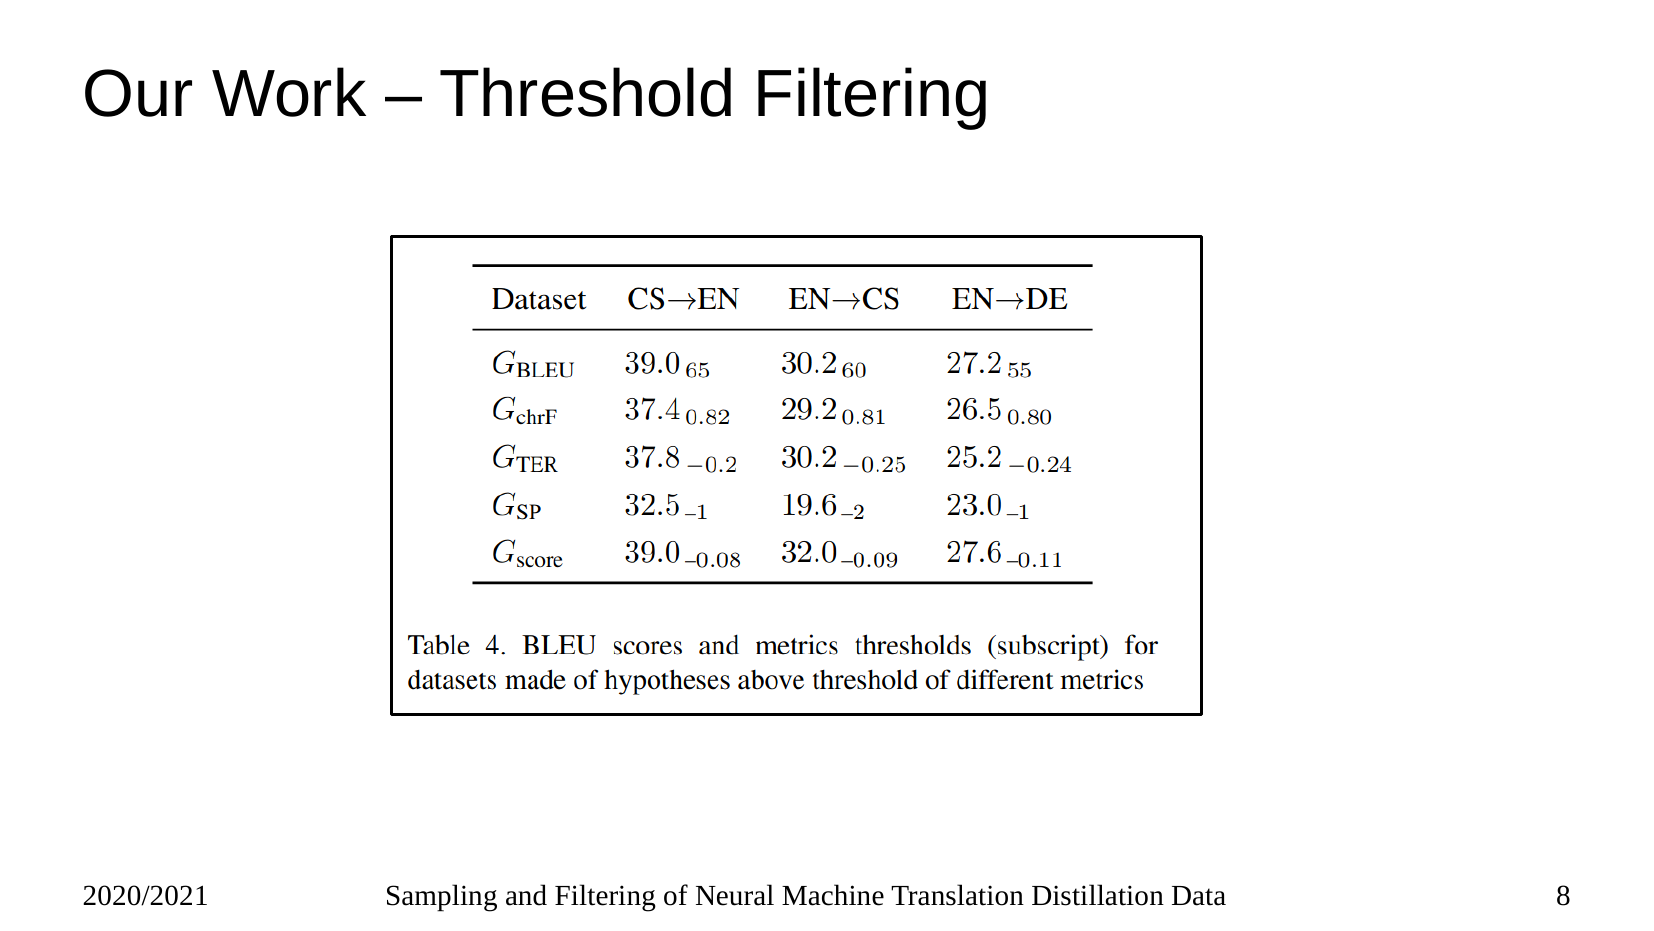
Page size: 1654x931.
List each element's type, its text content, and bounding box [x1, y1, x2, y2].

picture [392, 238, 1201, 713]
title Our Work – Threshold Filtering [82, 37, 1571, 151]
